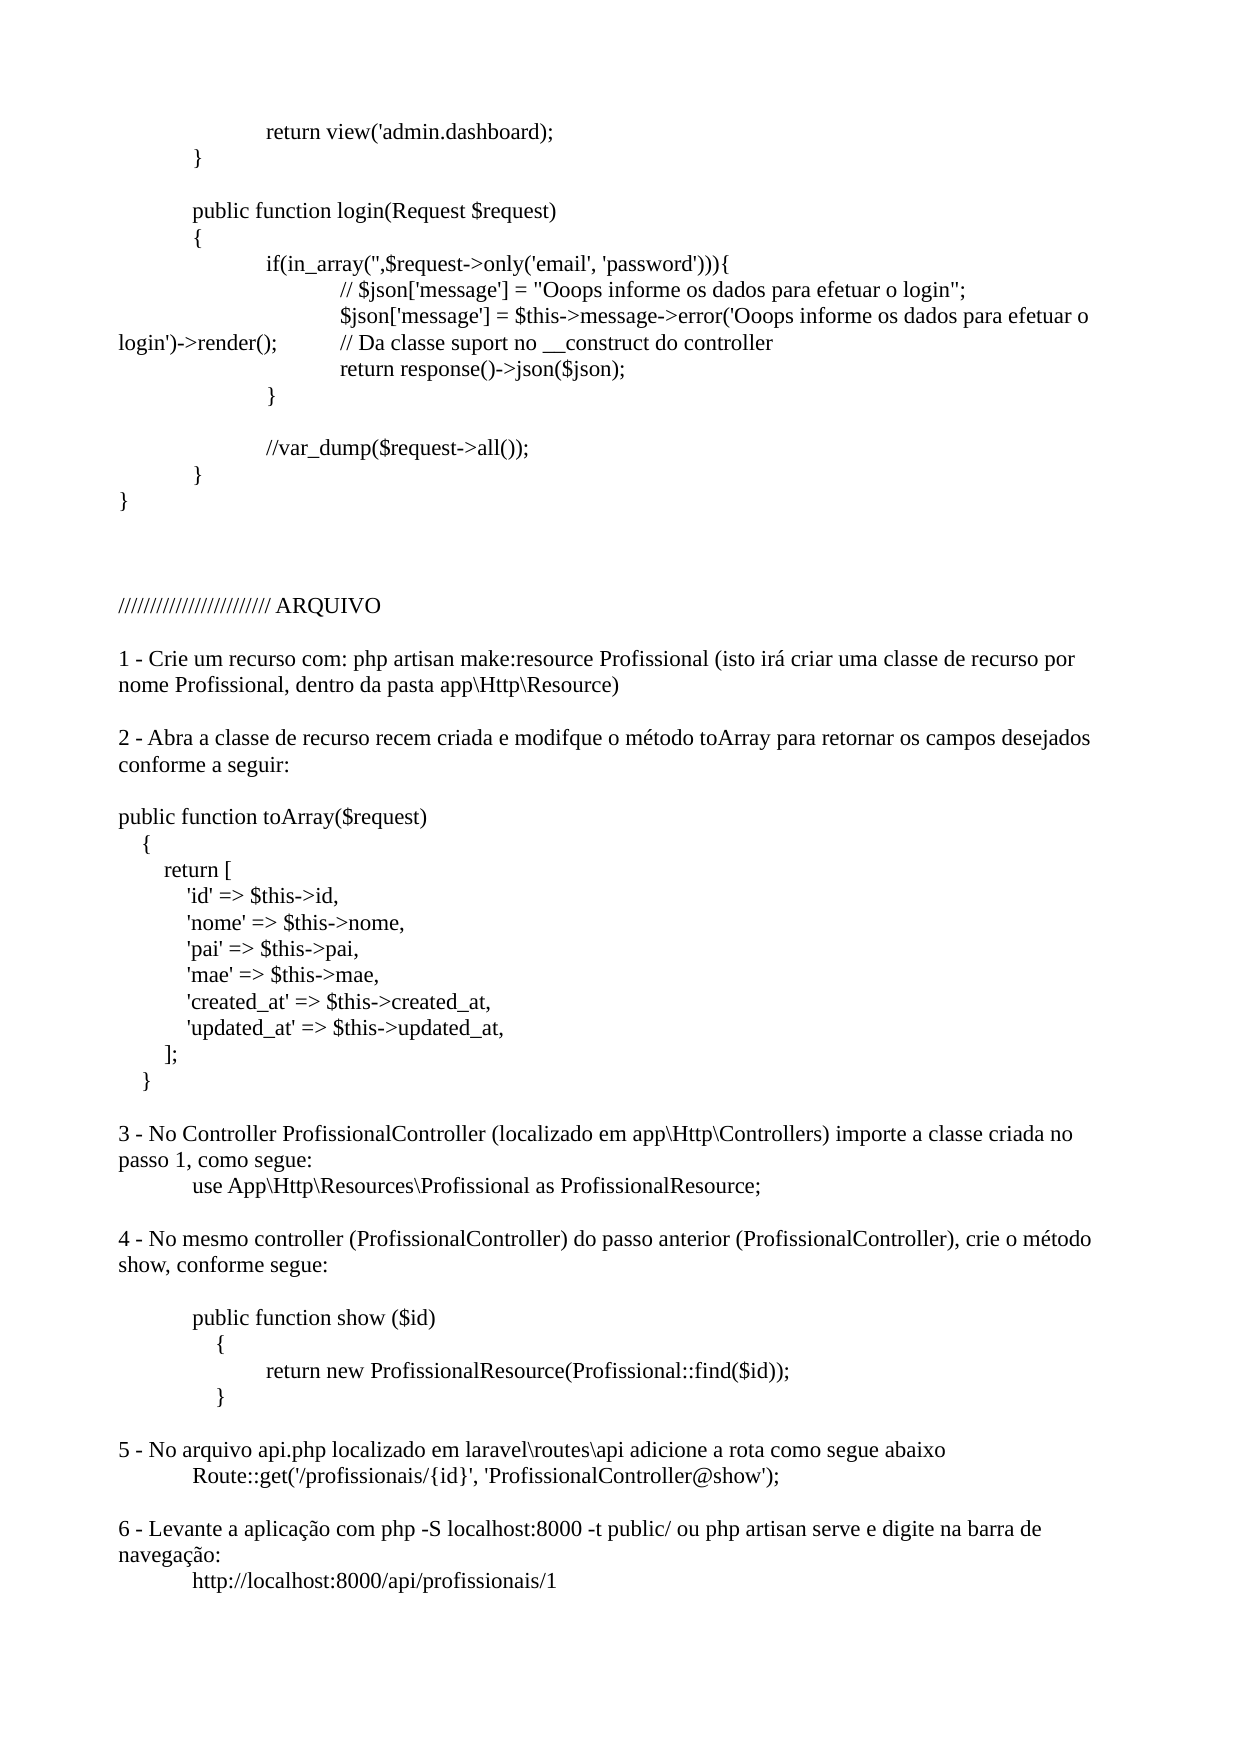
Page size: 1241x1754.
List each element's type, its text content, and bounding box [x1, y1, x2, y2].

text 5 - No arquivo api.php localizado em laravel\routes\api adicione a rota como segue abaixo [118, 1436, 1122, 1462]
text if(in_array('',$request->only('email', 'password'))){ [118, 250, 1122, 276]
text { [118, 830, 1122, 856]
text 2 - Abra a classe de recurso recem criada e modifque o método toArray para retornar os campos desejados conforme a seguir: [118, 724, 1122, 777]
text 1 - Crie um recurso com: php artisan make:resource Profissional (isto irá criar uma classe de recurso por nome Profissional, dentro da pasta app\Http\Resource) [118, 645, 1122, 698]
text return view('admin.dashboard); [118, 118, 1122, 144]
text } [118, 1383, 1122, 1409]
text { [118, 1330, 1122, 1357]
text //var_dump($request->all()); [118, 434, 1122, 461]
text public function toArray($request) [118, 803, 1122, 830]
text } [118, 1067, 1122, 1093]
text } [118, 461, 1122, 487]
text //////////////////////// ARQUIVO [118, 592, 1122, 619]
text public function show ($id) [118, 1304, 1122, 1330]
text http://localhost:8000/api/profissionais/1 [118, 1568, 1122, 1594]
text use App\Http\Resources\Profissional as ProfissionalResource; [118, 1172, 1122, 1199]
text return [ [118, 856, 1122, 882]
text 'updated_at' => $this->updated_at, [118, 1014, 1122, 1041]
text 3 - No Controller ProfissionalController (localizado em app\Http\Controllers) importe a classe criada no passo 1, como segue: [118, 1119, 1122, 1172]
text { [118, 223, 1122, 250]
text 'pai' => $this->pai, [118, 935, 1122, 961]
text 'created_at' => $this->created_at, [118, 988, 1122, 1014]
text return response()->json($json); [118, 355, 1122, 382]
text 'nome' => $this->nome, [118, 909, 1122, 935]
text $json['message'] = $this->message->error('Ooops informe os dados para efetuar o login')->render(); // Da classe suport no __construct do controller [118, 303, 1122, 355]
text } [118, 487, 1122, 513]
text ]; [118, 1041, 1122, 1067]
text 6 - Levante a aplicação com php -S localhost:8000 -t public/ ou php artisan serve e digite na barra de navegação: [118, 1515, 1122, 1568]
text public function login(Request $request) [118, 197, 1122, 223]
text 'mae' => $this->mae, [118, 961, 1122, 988]
text // $json['message'] = "Ooops informe os dados para efetuar o login"; [118, 276, 1122, 303]
text } [118, 144, 1122, 171]
text Route::get('/profissionais/{id}', 'ProfissionalController@show'); [118, 1462, 1122, 1488]
text 4 - No mesmo controller (ProfissionalController) do passo anterior (ProfissionalController), crie o método show, conforme segue: [118, 1225, 1122, 1278]
text } [118, 382, 1122, 408]
text 'id' => $this->id, [118, 882, 1122, 909]
text return new ProfissionalResource(Profissional::find($id)); [118, 1357, 1122, 1383]
